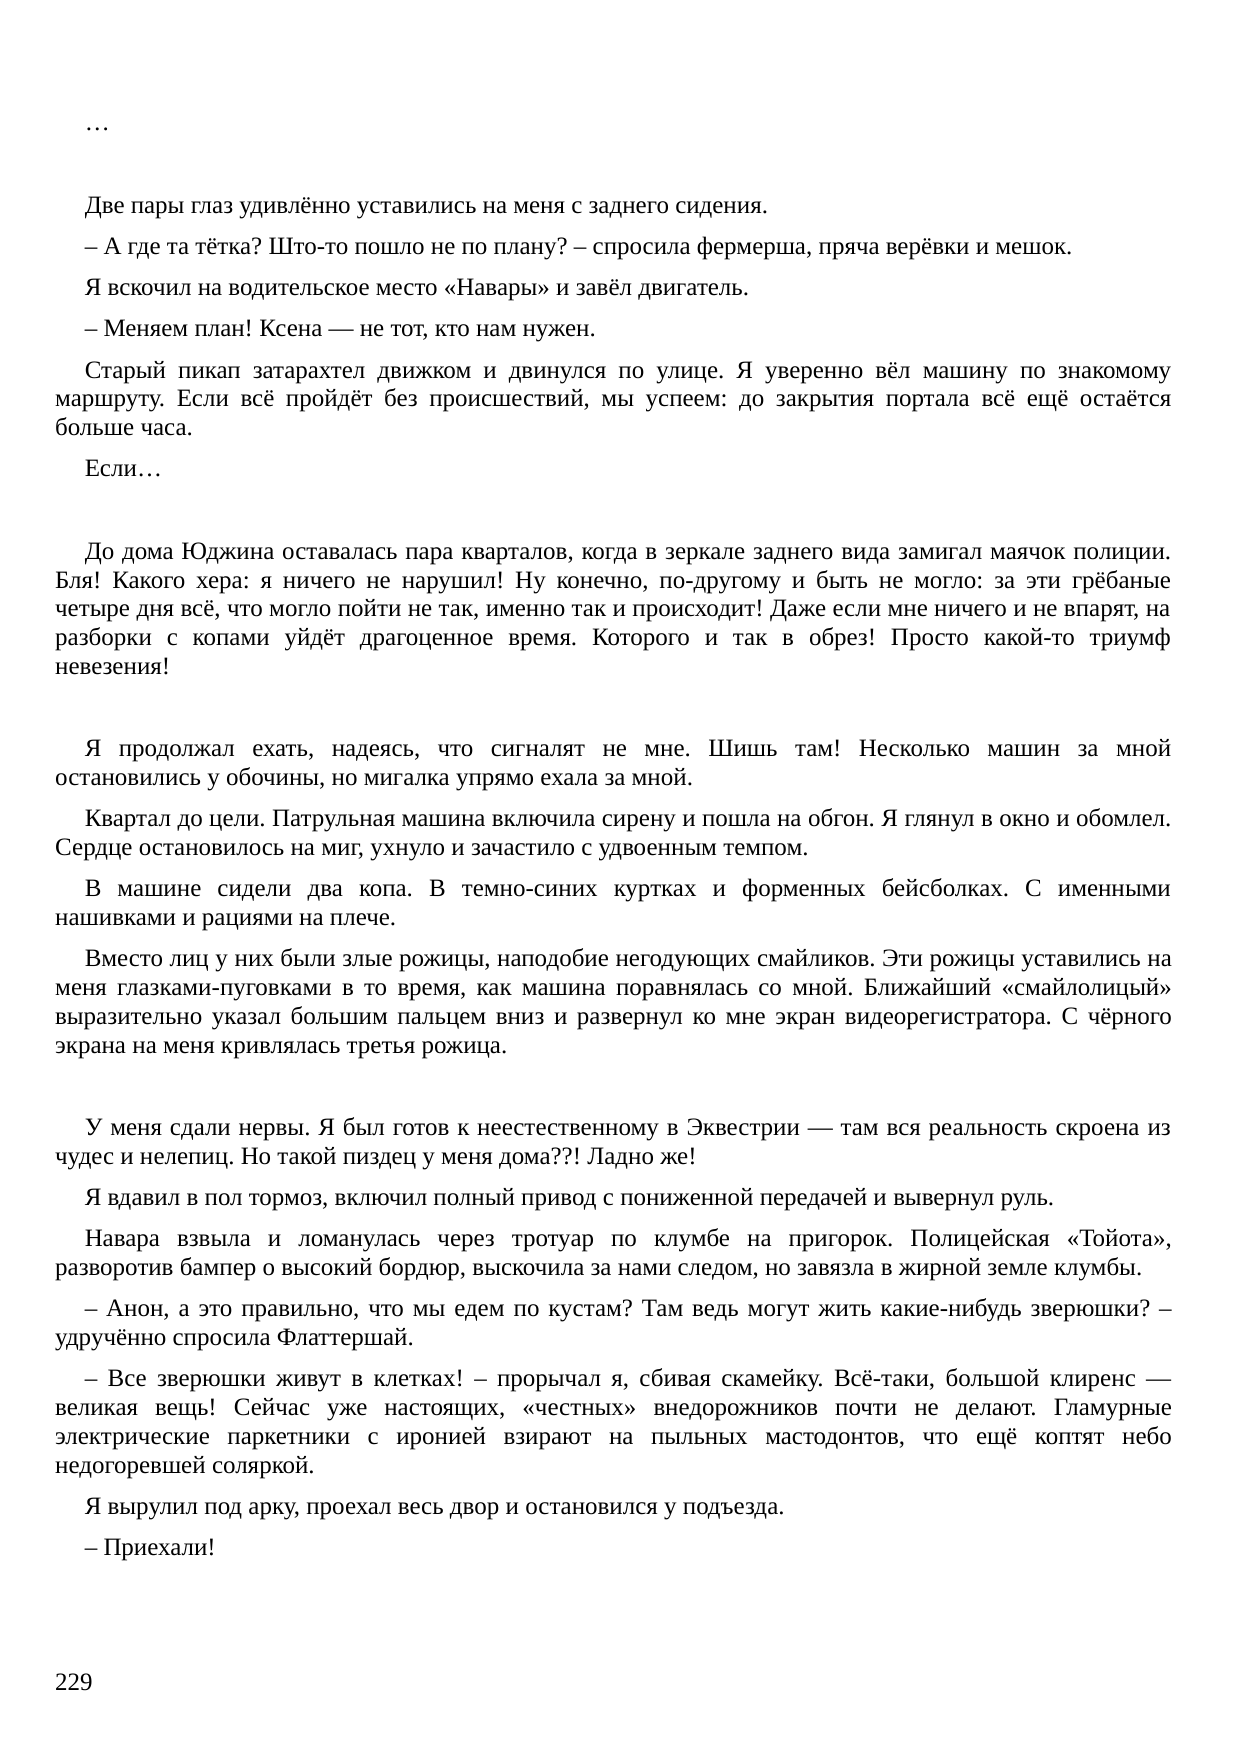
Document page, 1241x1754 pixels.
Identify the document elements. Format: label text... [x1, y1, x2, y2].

text – Все зверюшки живут в клетках! – прорычал я, сбивая скамейку. Всё-таки, большой клиренс — великая вещь! Сейчас уже настоящих, «честных» внедорожников почти не делают. Гламурные электрические паркетники с иронией взирают на пыльных мастодонтов, что ещё коптят небо недогоревшей соляркой. [55, 1363, 1173, 1478]
text Квартал до цели. Патрульная машина включила сирену и пошла на обгон. Я глянул в окно и обомлел. Сердце остановилось на миг, ухнуло и зачастило с удвоенным темпом. [55, 803, 1173, 861]
text Если… [55, 453, 1173, 482]
text – Меняем план! Ксена — не тот, кто нам нужен. [55, 313, 1173, 342]
text Вместо лиц у них были злые рожицы, наподобие негодующих смайликов. Эти рожицы уставились на меня глазками-пуговками в то время, как машина поравнялась со мной. Ближайший «смайлолицый» выразительно указал большим пальцем вниз и развернул ко мне экран видеорегистратора. С чёрного экрана на меня кривлялась третья рожица. [55, 943, 1173, 1058]
text Я вдавил в пол тормоз, включил полный привод с пониженной передачей и вывернул руль. [55, 1182, 1173, 1211]
text – А где та тётка? Што-то пошло не по плану? – спросила фермерша, пряча верёвки и мешок. [55, 231, 1173, 260]
text – Анон, а это правильно, что мы едем по кустам? Там ведь могут жить какие-нибудь зверюшки? – удручённо спросила Флаттершай. [55, 1293, 1173, 1351]
text – Приехали! [55, 1532, 1173, 1561]
text Я продолжал ехать, надеясь, что сигналят не мне. Шишь там! Несколько машин за мной остановились у обочины, но мигалка упрямо ехала за мной. [55, 733, 1173, 791]
text В машине сидели два копа. В темно-синих куртках и форменных бейсболках. С именными нашивками и рациями на плече. [55, 873, 1173, 931]
text У меня сдали нервы. Я был готов к неестественному в Эквестрии — там вся реальность скроена из чудес и нелепиц. Но такой пиздец у меня дома??! Ладно же! [55, 1112, 1173, 1170]
text До дома Юджина оставалась пара кварталов, когда в зеркале заднего вида замигал маячок полиции. Бля! Какого хера: я ничего не нарушил! Ну конечно, по-другому и быть не могло: за эти грёбаные четыре дня всё, что могло пойти не так, именно так и происходит! Даже если мне ничего и не впарят, на разборки с копами уйдёт драгоценное время. Которого и так в обрез! Просто какой-то триумф невезения! [55, 536, 1173, 680]
text Старый пикап затарахтел движком и двинулся по улице. Я уверенно вёл машину по знакомому маршруту. Если всё пройдёт без происшествий, мы успеем: до закрытия портала всё ещё остаётся больше часа. [55, 355, 1173, 441]
text Я вырулил под арку, проехал весь двор и остановился у подъезда. [55, 1491, 1173, 1520]
text Навара взвыла и ломанулась через тротуар по клумбе на пригорок. Полицейская «Тойота», разворотив бампер о высокий бордюр, выскочила за нами следом, но завязла в жирной земле клумбы. [55, 1223, 1173, 1281]
text … [55, 107, 1173, 136]
text Я вскочил на водительское место «Навары» и завёл двигатель. [55, 272, 1173, 301]
text Две пары глаз удивлённо уставились на меня с заднего сидения. [55, 190, 1173, 218]
